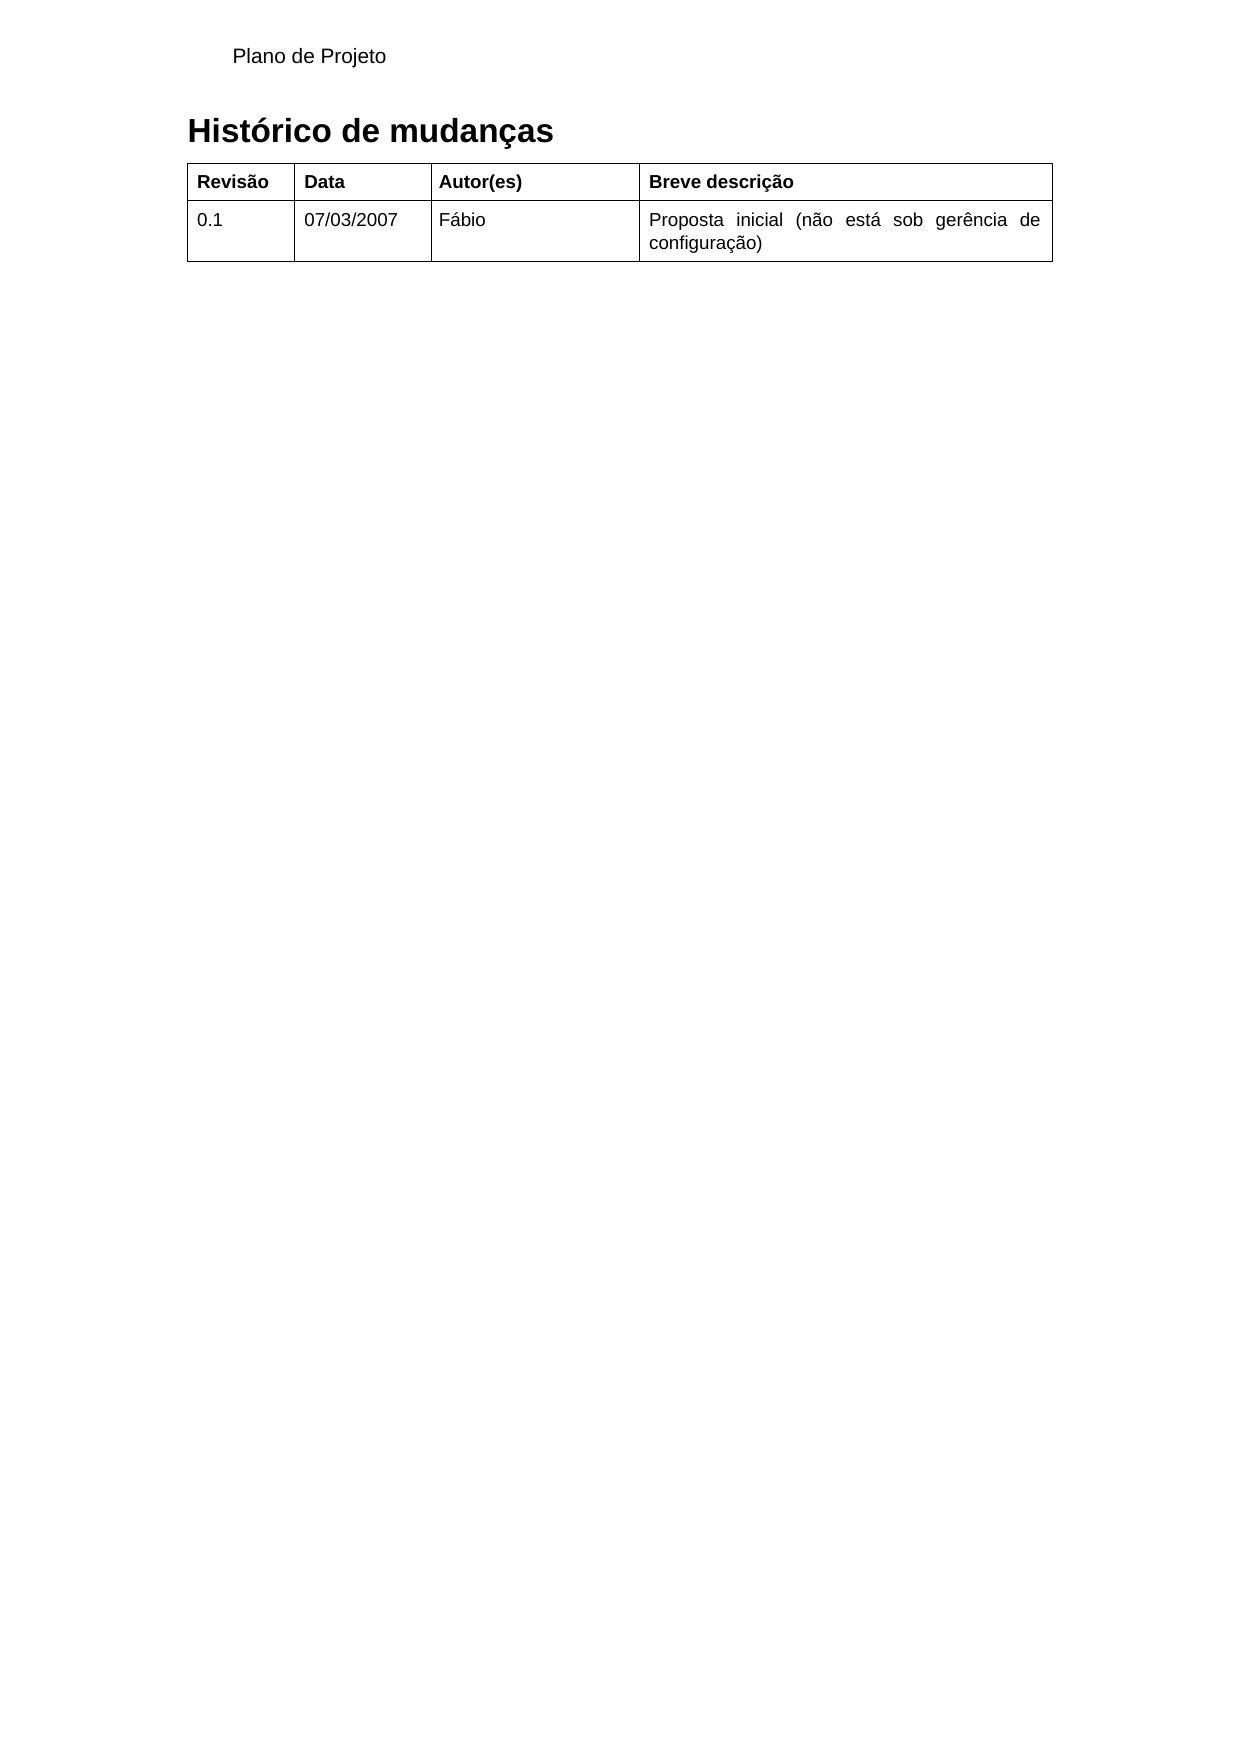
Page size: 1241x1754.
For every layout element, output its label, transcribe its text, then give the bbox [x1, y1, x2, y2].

table_cell 07/03/2007 [295, 201, 431, 261]
table_header Revisão [188, 164, 294, 200]
table_header Data [295, 164, 431, 200]
table_header Autor(es) [432, 164, 639, 200]
table_cell Fábio [432, 201, 639, 261]
table_cell Proposta inicial (não está sob gerência de configuração) [640, 201, 1052, 261]
table_cell 0.1 [188, 201, 294, 261]
table_header Breve descrição [640, 164, 1052, 200]
subtitle Histórico de mudanças [187, 112, 1053, 150]
